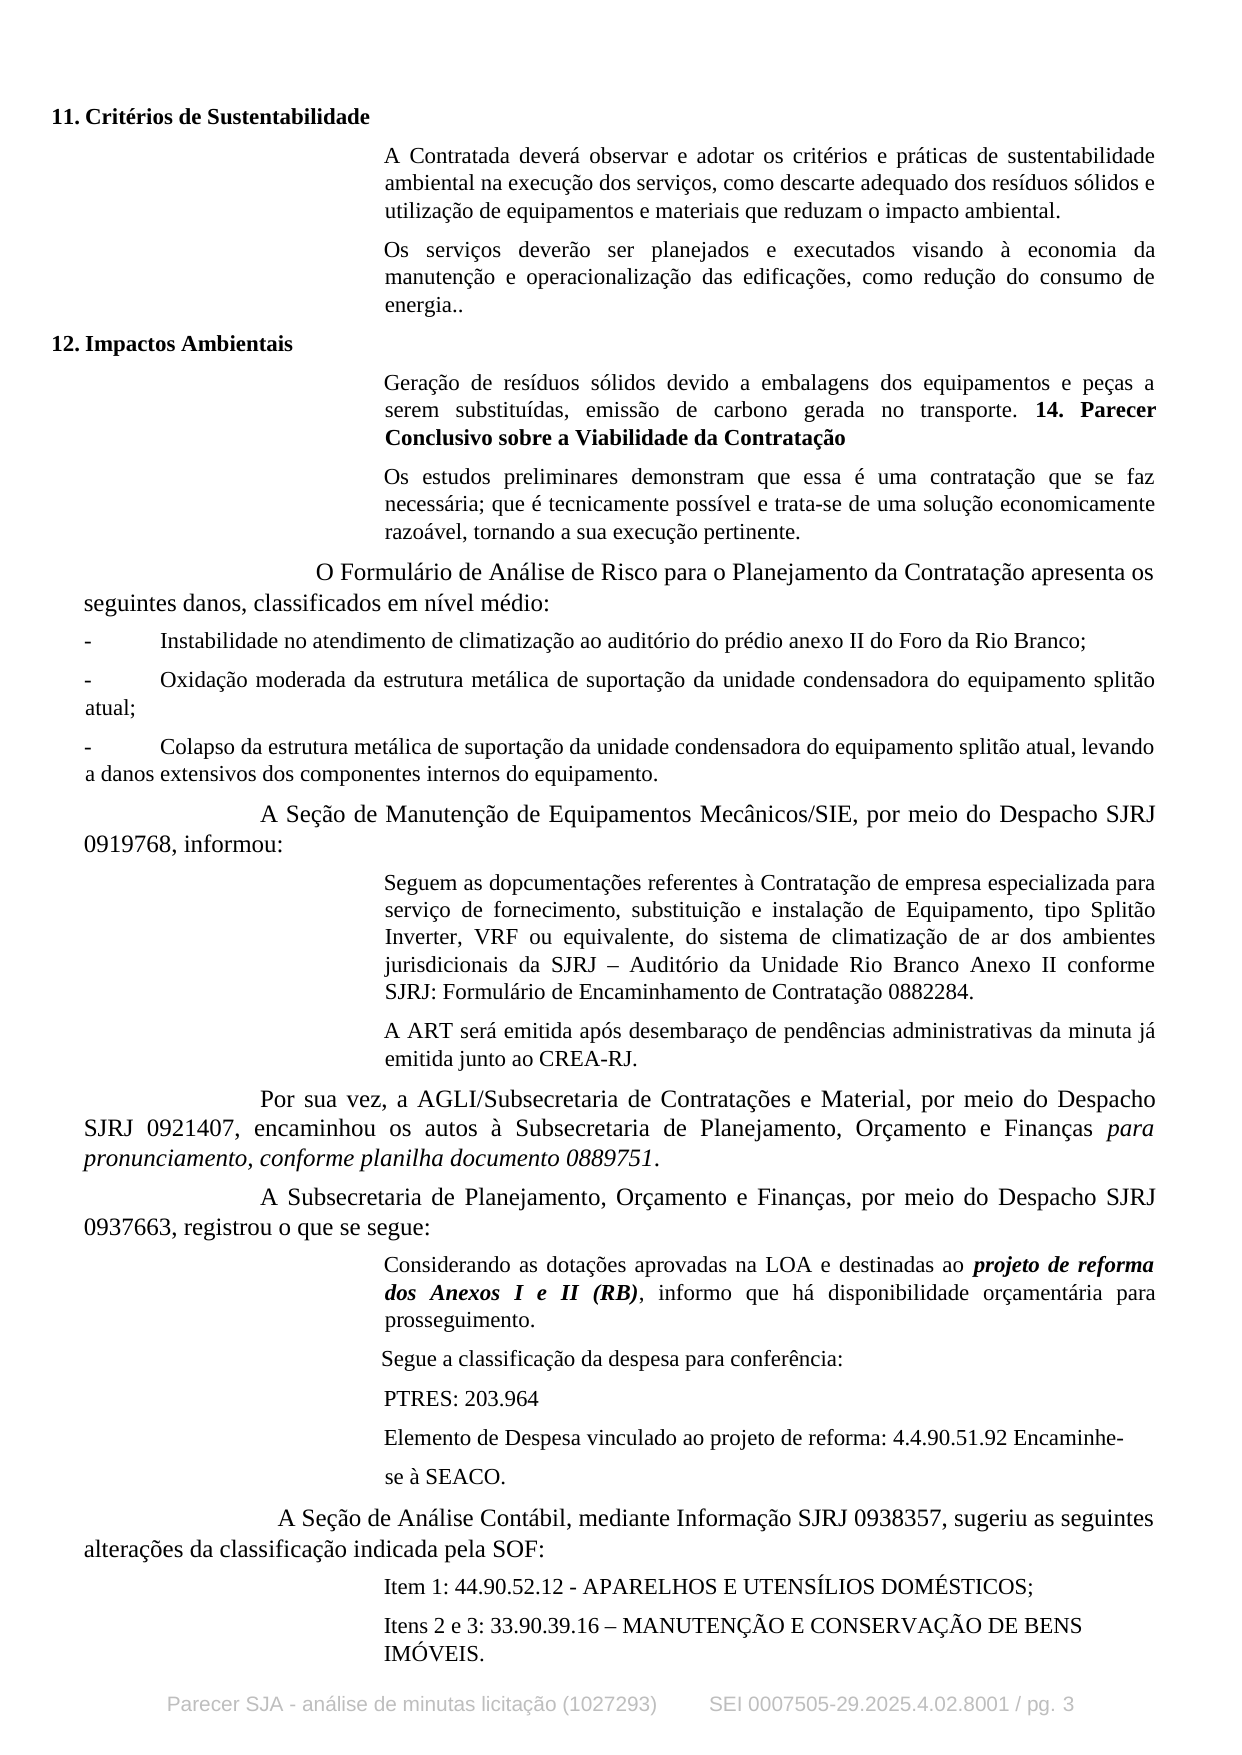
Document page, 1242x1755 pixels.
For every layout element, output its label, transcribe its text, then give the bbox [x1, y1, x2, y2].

text Seguem as dopcumentações referentes à Contratação de empresa especializada para serviço de fornecimento, substituição e instalação de Equipamento, tipo Splitão Inverter, VRF ou equivalente, do sistema de climatização de ar dos ambientes jurisdicionais da SJRJ – Auditório da Unidade Rio Branco Anexo II conforme SJRJ: Formulário de Encaminhamento de Contratação 0882284. [383, 868, 1156, 1004]
text A Seção de Manutenção de Equipamentos Mecânicos/SIE, por meio do Despacho SJRJ 0919768, informou: [83, 799, 1157, 858]
text Itens 2 e 3: 33.90.39.16 – MANUTENÇÃO E CONSERVAÇÃO DE BENS [383, 1612, 1156, 1639]
text Os serviços deverão ser planejados e executados visando à economia da manutenção e operacionalização das edificações, como redução do consumo de energia.. [383, 236, 1156, 317]
text PTRES: 203.964 [383, 1384, 1156, 1411]
text IMÓVEIS. [383, 1641, 1156, 1667]
text seguintes danos, classificados em nível médio: [83, 588, 1157, 616]
text A Subsecretaria de Planejamento, Orçamento e Finanças, por meio do Despacho SJRJ 0937663, registrou o que se segue: [83, 1182, 1157, 1241]
text Por sua vez, a AGLI/Subsecretaria de Contratações e Material, por meio do Despacho SJRJ 0921407, encaminhou os autos à Subsecretaria de Planejamento, Orçamento e Finanças para pronunciamento, conforme planilha documento 0889751. [83, 1084, 1157, 1172]
text Item 1: 44.90.52.12 - APARELHOS E UTENSÍLIOS DOMÉSTICOS; [383, 1573, 1156, 1599]
list Oxidação moderada da estrutura metálica de suportação da unidade condensadora do equipamento splitão atual; [84, 666, 1156, 720]
list Colapso da estrutura metálica de suportação da unidade condensadora do equipamento splitão atual, levando a danos extensivos dos componentes internos do equipamento. [84, 733, 1156, 787]
list Impactos Ambientais [51, 330, 1162, 356]
text A Contratada deverá observar e adotar os critérios e práticas de sustentabilidade ambiental na execução dos serviços, como descarte adequado dos resíduos sólidos e utilização de equipamentos e materiais que reduzam o impacto ambiental. [383, 142, 1156, 223]
text O Formulário de Análise de Risco para o Planejamento da Contratação apresenta os [85, 557, 1154, 586]
text Geração de resíduos sólidos devido a embalagens dos equipamentos e peças a serem substituídas, emissão de carbono gerada no transporte. 14. Parecer Conclusivo sobre a Viabilidade da Contratação [383, 369, 1156, 450]
text Segue a classificação da despesa para conferência: [164, 1346, 1061, 1372]
list Instabilidade no atendimento de climatização ao auditório do prédio anexo II do Foro da Rio Branco; [84, 627, 1156, 653]
text Elemento de Despesa vinculado ao projeto de reforma: 4.4.90.51.92 Encaminhe-se à SEACO. [383, 1424, 1125, 1489]
text A Seção de Análise Contábil, mediante Informação SJRJ 0938357, sugeriu as seguintes [85, 1503, 1154, 1532]
text A ART será emitida após desembaraço de pendências administrativas da minuta já emitida junto ao CREA-RJ. [383, 1017, 1156, 1071]
text Os estudos preliminares demonstram que essa é uma contratação que se faz necessária; que é tecnicamente possível e trata-se de uma solução economicamente razoável, tornando a sua execução pertinente. [383, 463, 1156, 544]
text Considerando as dotações aprovadas na LOA e destinadas ao projeto de reforma dos Anexos I e II (RB), informo que há disponibilidade orçamentária para prosseguimento. [383, 1252, 1156, 1333]
text alterações da classificação indicada pela SOF: [83, 1534, 1157, 1562]
list Critérios de Sustentabilidade [51, 103, 1162, 129]
